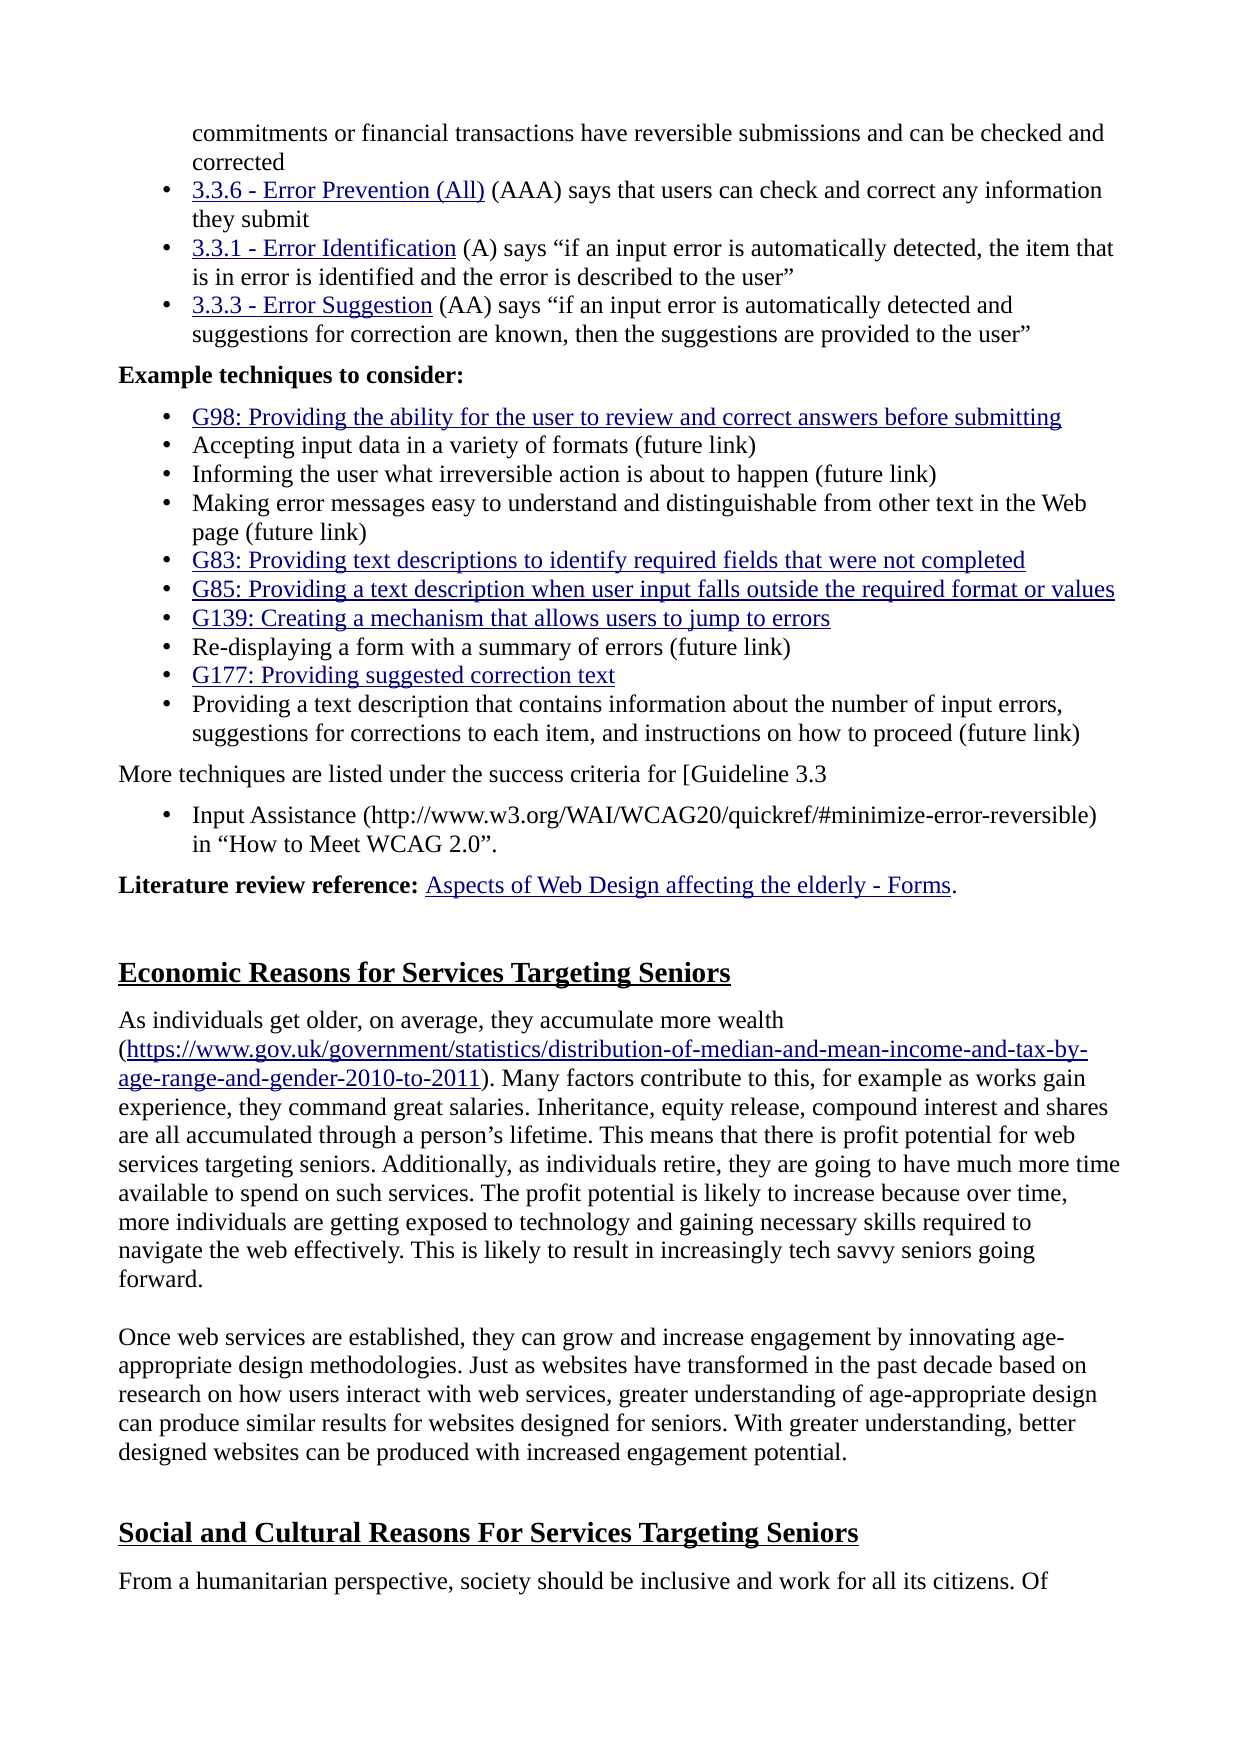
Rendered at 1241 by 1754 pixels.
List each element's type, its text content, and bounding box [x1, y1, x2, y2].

list Input Assistance (http://www.w3.org/WAI/WCAG20/quickref/#minimize-error-reversible) in “How to Meet WCAG 2.0”. [162, 801, 1122, 858]
list G98: Providing the ability for the user to review and correct answers before submitting [162, 402, 1122, 431]
list Re-displaying a form with a summary of errors (future link) [162, 632, 1122, 661]
list Informing the user what irreversible action is about to happen (future link) [162, 459, 1122, 488]
list 3.3.3 - Error Suggestion (AA) says “if an input error is automatically detected and suggestions for correction are known, then the suggestions are provided to the user” [162, 291, 1122, 348]
text Literature review reference: Aspects of Web Design affecting the elderly - Forms. [118, 871, 1122, 899]
text Economic Reasons for Services Targeting Seniors [118, 955, 1122, 988]
text More techniques are listed under the success criteria for [Guideline 3.3 [118, 759, 1122, 788]
list Providing a text description that contains information about the number of input errors, suggestions for corrections to each item, and instructions on how to proceed (future link) [162, 689, 1122, 747]
list G85: Providing a text description when user input falls outside the required format or values [162, 574, 1122, 603]
list commitments or financial transactions have reversible submissions and can be checked and corrected [162, 118, 1122, 176]
list Making error messages easy to understand and distinguishable from other text in the Web page (future link) [162, 488, 1122, 546]
list G139: Creating a mechanism that allows users to jump to errors [162, 603, 1122, 632]
list 3.3.1 - Error Identification (A) says “if an input error is automatically detected, the item that is in error is identified and the error is described to the user” [162, 233, 1122, 291]
text From a humanitarian perspective, society should be inclusive and work for all its citizens. Of [118, 1566, 1122, 1595]
list G83: Providing text descriptions to identify required fields that were not completed [162, 546, 1122, 574]
list Accepting input data in a variety of formats (future link) [162, 431, 1122, 459]
list 3.3.6 - Error Prevention (All) (AAA) says that users can check and correct any information they submit [162, 176, 1122, 233]
text Social and Cultural Reasons For Services Targeting Seniors [118, 1516, 1122, 1549]
list G177: Providing suggested correction text [162, 661, 1122, 689]
text Once web services are established, they can grow and increase engagement by innovating age-appropriate design methodologies. Just as websites have transformed in the past decade based on research on how users interact with web services, greater understanding of age-appropriate design can produce similar results for websites designed for seniors. With greater understanding, better designed websites can be produced with increased engagement potential. [118, 1322, 1122, 1465]
text As individuals get older, on average, they accumulate more wealth (https://www.gov.uk/government/statistics/distribution-of-median-and-mean-income-and-tax-by-age-range-and-gender-2010-to-2011). Many factors contribute to this, for example as works gain experience, they command great salaries. Inheritance, equity release, compound interest and shares are all accumulated through a person’s lifetime. This means that there is profit potential for web services targeting seniors. Additionally, as individuals retire, they are going to have much more time available to spend on such services. The profit potential is likely to increase because over time, more individuals are getting exposed to technology and gaining necessary skills required to navigate the web effectively. This is likely to result in increasingly tech savvy seniors going forward. [118, 1005, 1122, 1293]
text Example techniques to consider: [118, 361, 1122, 389]
